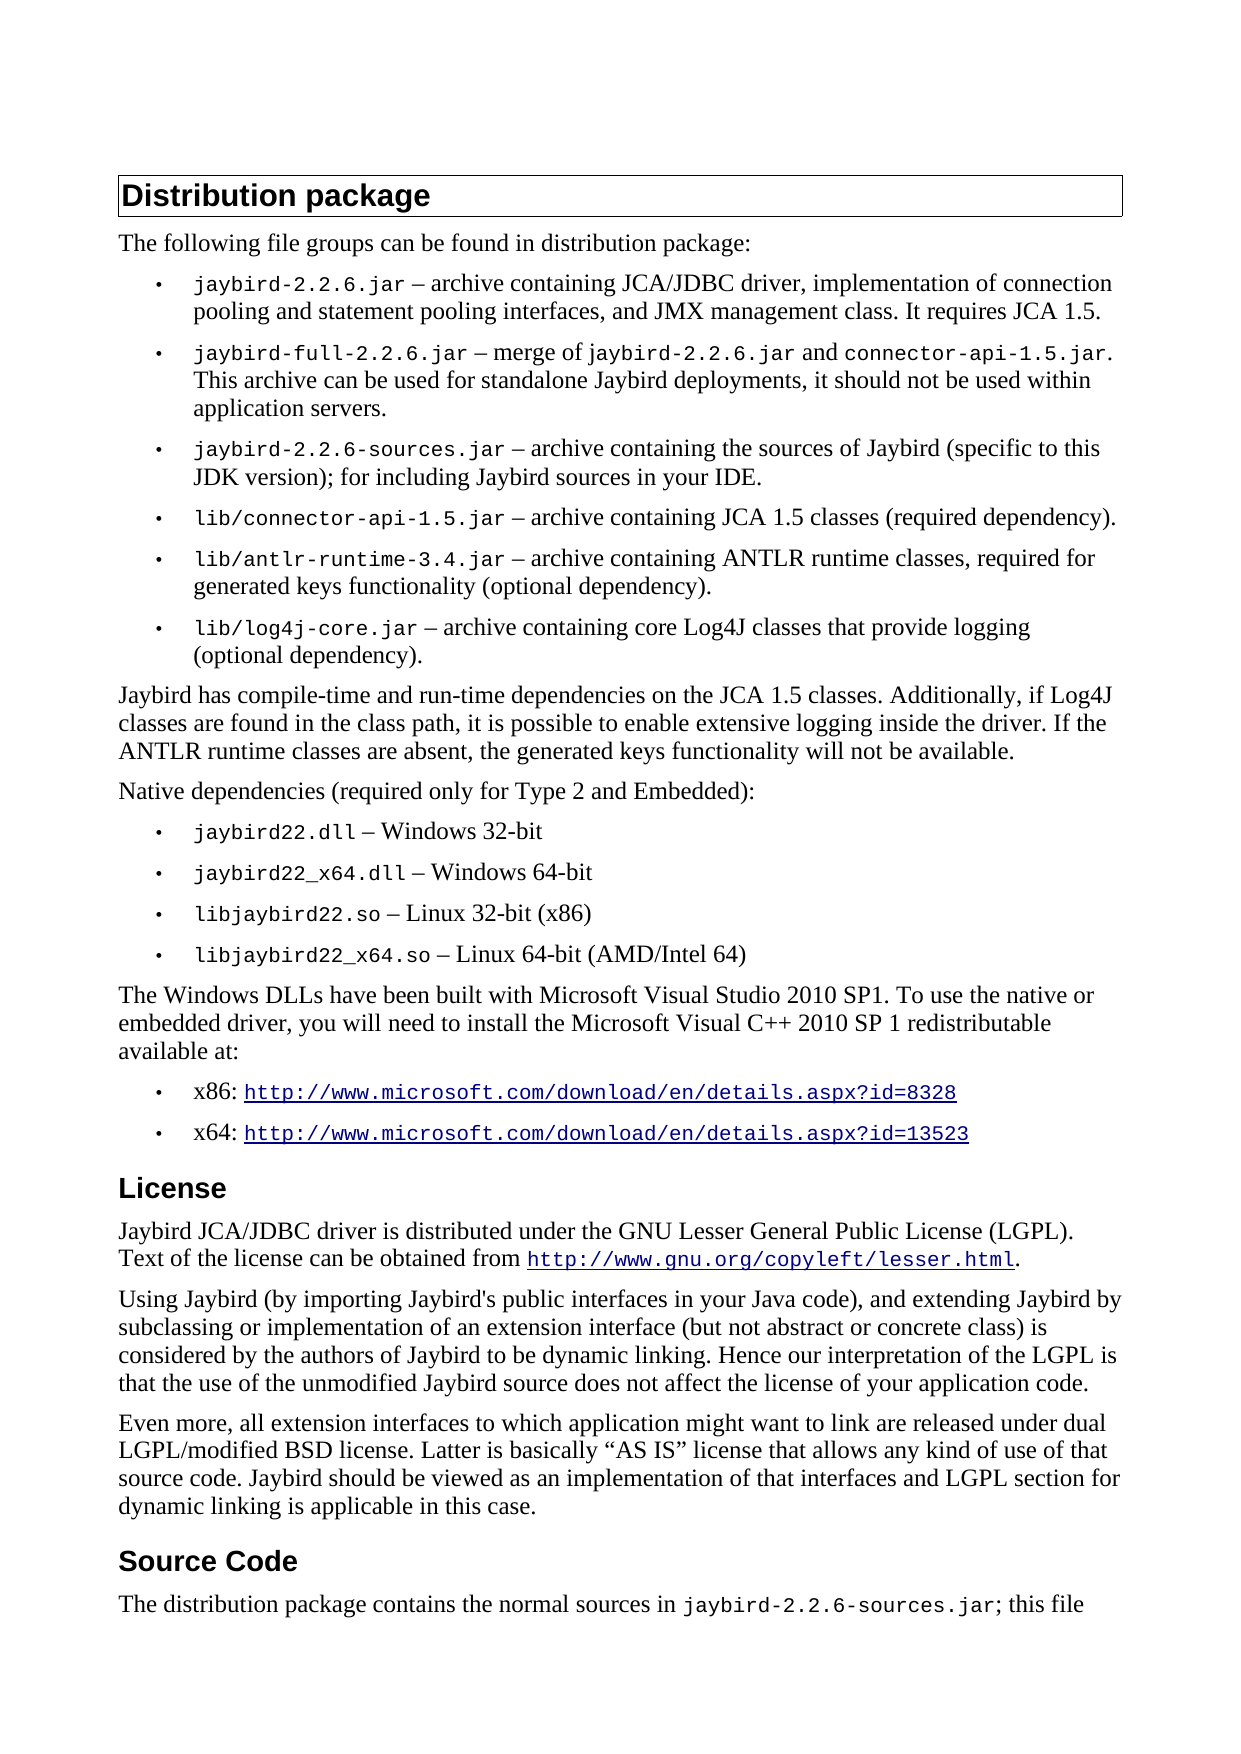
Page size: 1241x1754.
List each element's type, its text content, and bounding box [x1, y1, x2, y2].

text The Windows DLLs have been built with Microsoft Visual Studio 2010 SP1. To use the native or embedded driver, you will need to install the Microsoft Visual C++ 2010 SP 1 redistributable available at: [118, 981, 1122, 1064]
text Even more, all extension interfaces to which application might want to link are released under dual LGPL/modified BSD license. Latter is basically “AS IS” license that allows any kind of use of that source code. Jaybird should be viewed as an implementation of that interfaces and LGPL section for dynamic linking is applicable in this case. [118, 1409, 1122, 1520]
text Using Jaybird (by importing Jaybird's public interfaces in your Java code), and extending Jaybird by subclassing or implementation of an extension interface (but not abstract or concrete class) is considered by the authors of Jaybird to be dynamic linking. Hence our interpretation of the LGPL is that the use of the unmodified Jaybird source does not affect the license of your application code. [118, 1286, 1122, 1396]
text Jaybird has compile-time and run-time dependencies on the JCA 1.5 classes. Additionally, if Log4J classes are found in the class path, it is possible to enable extensive logging inside the driver. If the ANTLR runtime classes are absent, the generated keys functionality will not be available. [118, 681, 1122, 764]
text Jaybird JCA/JDBC driver is distributed under the GNU Lesser General Public License (LGPL). Text of the license can be obtained from http://www.gnu.org/copyleft/lesser.html. [118, 1217, 1122, 1273]
list jaybird22.dll – Windows 32-bit [156, 817, 1122, 846]
list lib/antlr-runtime-3.4.jar – archive containing ANTLR runtime classes, required for generated keys functionality (optional dependency). [156, 544, 1122, 600]
subtitle Source Code [118, 1545, 1122, 1577]
list lib/log4j-core.jar – archive containing core Log4J classes that provide logging (optional dependency). [156, 613, 1122, 669]
list libjaybird22_x64.so – Linux 64-bit (AMD/Intel 64) [156, 940, 1122, 969]
text Native dependencies (required only for Type 2 and Embedded): [118, 777, 1122, 805]
list jaybird22_x64.dll – Windows 64-bit [156, 858, 1122, 887]
text The following file groups can be found in distribution package: [118, 229, 1122, 256]
list libjaybird22.so – Linux 32-bit (x86) [156, 899, 1122, 928]
list x64: http://www.microsoft.com/download/en/details.aspx?id=13523 [156, 1118, 1122, 1147]
list lib/connector-api-1.5.jar – archive containing JCA 1.5 classes (required dependency). [156, 503, 1122, 531]
list jaybird-full-2.2.6.jar – merge of jaybird-2.2.6.jar and connector-api-1.5.jar. This archive can be used for standalone Jaybird deployments, it should not be used within application servers. [156, 338, 1122, 422]
list jaybird-2.2.6-sources.jar – archive containing the sources of Jaybird (specific to this JDK version); for including Jaybird sources in your IDE. [156, 434, 1122, 490]
list jaybird-2.2.6.jar – archive containing JCA/JDBC driver, implementation of connection pooling and statement pooling interfaces, and JMX management class. It requires JCA 1.5. [156, 269, 1122, 325]
subtitle Distribution package [119, 176, 1122, 216]
subtitle License [118, 1172, 1122, 1204]
list x86: http://www.microsoft.com/download/en/details.aspx?id=8328 [156, 1077, 1122, 1106]
text The distribution package contains the normal sources in jaybird-2.2.6-sources.jar; this file [118, 1590, 1122, 1618]
